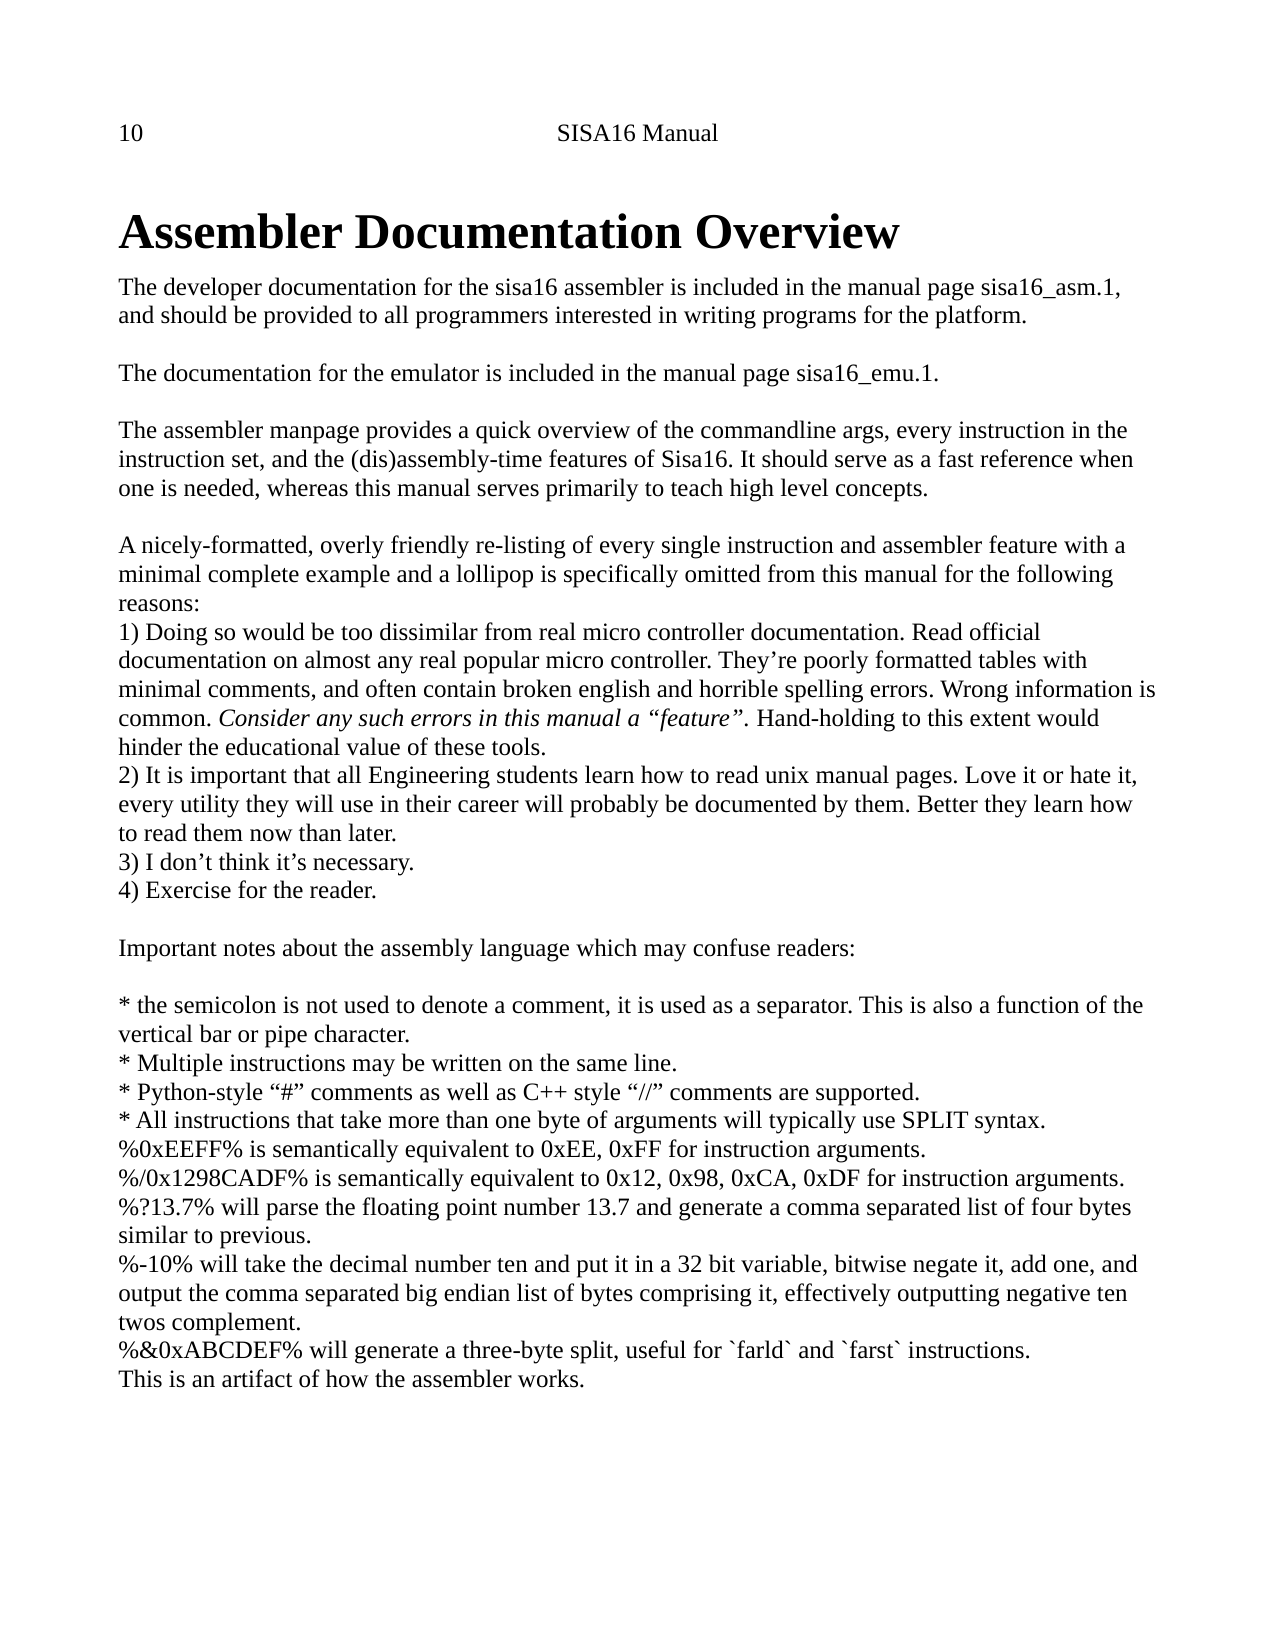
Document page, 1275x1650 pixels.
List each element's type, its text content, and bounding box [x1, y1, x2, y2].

text The assembler manpage provides a quick overview of the commandline args, every instruction in the instruction set, and the (dis)assembly-time features of Sisa16. It should serve as a fast reference when one is needed, whereas this manual serves primarily to teach high level concepts. [118, 416, 1157, 502]
text %&0xABCDEF% will generate a three-byte split, useful for `farld` and `farst` instructions. [118, 1336, 1157, 1364]
text * All instructions that take more than one byte of arguments will typically use SPLIT syntax. [118, 1106, 1157, 1134]
text The developer documentation for the sisa16 assembler is included in the manual page sisa16_asm.1, and should be provided to all programmers interested in writing programs for the platform. [118, 272, 1157, 329]
text %?13.7% will parse the floating point number 13.7 and generate a comma separated list of four bytes similar to previous. [118, 1192, 1157, 1249]
subtitle Assembler Documentation Overview [118, 202, 1157, 259]
text %-10% will take the decimal number ten and put it in a 32 bit variable, bitwise negate it, add one, and output the comma separated big endian list of bytes comprising it, effectively outputting negative ten twos complement. [118, 1249, 1157, 1336]
text * Python-style “#” comments as well as C++ style “//” comments are supported. [118, 1077, 1157, 1106]
text This is an artifact of how the assembler works. [118, 1364, 1157, 1393]
text 2) It is important that all Engineering students learn how to read unix manual pages. Love it or hate it, every utility they will use in their career will probably be documented by them. Better they learn how to read them now than later. 3) I don’t think it’s necessary. [118, 761, 1157, 876]
text %/0x1298CADF% is semantically equivalent to 0x12, 0x98, 0xCA, 0xDF for instruction arguments. [118, 1163, 1157, 1192]
text A nicely-formatted, overly friendly re-listing of every single instruction and assembler feature with a minimal complete example and a lollipop is specifically omitted from this manual for the following reasons: 1) Doing so would be too dissimilar from real micro controller documentation. Read official documentation on almost any real popular micro controller. They’re poorly formatted tables with minimal comments, and often contain broken english and horrible spelling errors. Wrong information is common. Consider any such errors in this manual a “feature”. Hand-holding to this extent would hinder the educational value of these tools. [118, 531, 1157, 761]
text The documentation for the emulator is included in the manual page sisa16_emu.1. [118, 358, 1157, 387]
text Important notes about the assembly language which may confuse readers: * the semicolon is not used to denote a comment, it is used as a separator. This is also a function of the vertical bar or pipe character. * Multiple instructions may be written on the same line. [118, 933, 1157, 1077]
text 4) Exercise for the reader. [118, 876, 1157, 904]
text %0xEEFF% is semantically equivalent to 0xEE, 0xFF for instruction arguments. [118, 1134, 1157, 1163]
